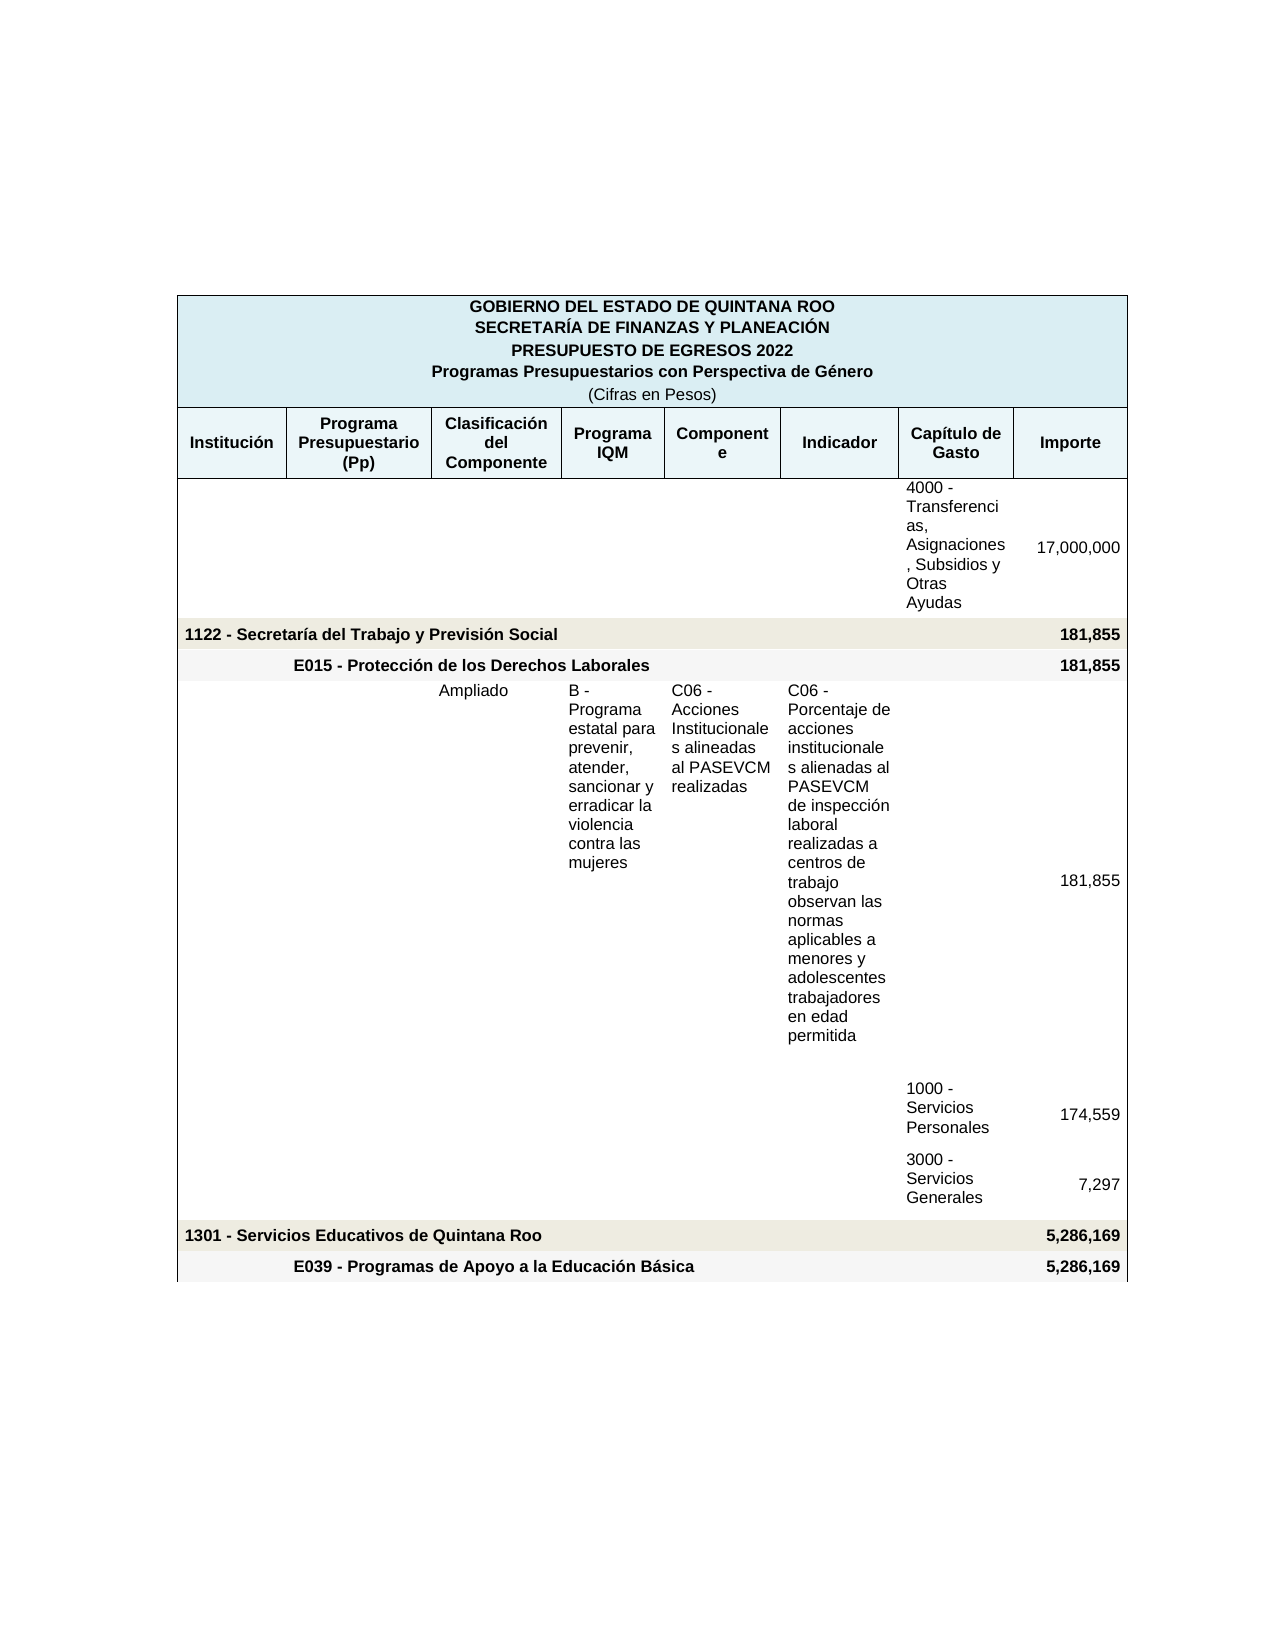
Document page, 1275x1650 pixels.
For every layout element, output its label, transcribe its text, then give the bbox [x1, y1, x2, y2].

table_cell 181,855 [1013, 681, 1127, 1079]
table_cell 1000 - Servicios Personales [899, 1079, 1013, 1149]
table_cell 4000 - Transferencias, Asignaciones, Subsidios y Otras Ayudas [899, 479, 1013, 618]
table_cell Capítulo de Gasto [899, 408, 1013, 478]
table_cell Clasificación del Componente [432, 408, 561, 478]
table_cell [780, 479, 899, 618]
table_cell [899, 1220, 1013, 1251]
table_cell 181,855 [1013, 618, 1127, 649]
table_cell C06 - Porcentaje de acciones institucionales alienadas al PASEVCM de inspección laboral realizadas a centros de trabajo observan las normas aplicables a menores y adolescentes trabajadores en edad permitida [780, 681, 899, 1079]
table_cell [178, 650, 286, 681]
table_cell [286, 1150, 431, 1220]
table_cell [780, 1150, 899, 1220]
table_cell B - Programa estatal para prevenir, atender, sancionar y erradicar la violencia contra las mujeres [561, 681, 664, 1079]
table_cell Indicador [781, 408, 898, 478]
table_cell 1122 - Secretaría del Trabajo y Previsión Social [178, 618, 899, 649]
table_cell [664, 479, 780, 618]
table_cell [899, 681, 1013, 1079]
table_cell [178, 1150, 286, 1220]
table_cell [286, 681, 431, 1079]
table_cell 17,000,000 [1013, 479, 1127, 618]
table_cell 7,297 [1013, 1150, 1127, 1220]
table_cell Programa IQM [562, 408, 664, 478]
table_cell 3000 - Servicios Generales [899, 1150, 1013, 1220]
table_cell [561, 1150, 664, 1220]
table_cell [899, 618, 1013, 649]
table_cell [178, 1079, 286, 1149]
table_cell [431, 1079, 561, 1149]
table_cell E015 - Protección de los Derechos Laborales [286, 650, 1013, 681]
table_cell E039 - Programas de Apoyo a la Educación Básica [286, 1251, 1013, 1282]
table_cell Ampliado [431, 681, 561, 1079]
table_cell [178, 1251, 286, 1282]
table_cell 5,286,169 [1013, 1220, 1127, 1251]
table_cell 1301 - Servicios Educativos de Quintana Roo [178, 1220, 899, 1251]
table_header GOBIERNO DEL ESTADO DE QUINTANA ROO SECRETARÍA DE FINANZAS Y PLANEACIÓN PRESUPUESTO DE EGRESOS 2022 Programas Presupuestarios con Perspectiva de Género (Cifras en Pesos) [178, 296, 1127, 407]
table_cell C06 - Acciones Institucionales alineadas al PASEVCM realizadas [664, 681, 780, 1079]
table_cell [561, 479, 664, 618]
table_cell [664, 1150, 780, 1220]
table_cell [431, 479, 561, 618]
table_cell [178, 681, 286, 1079]
table_cell Importe [1014, 408, 1127, 478]
table_cell [286, 479, 431, 618]
table_cell 5,286,169 [1013, 1251, 1127, 1282]
table_cell [561, 1079, 664, 1149]
table_cell [178, 479, 286, 618]
table_cell [286, 1079, 431, 1149]
table_cell 174,559 [1013, 1079, 1127, 1149]
table_cell 181,855 [1013, 650, 1127, 681]
table_cell Institución [178, 408, 286, 478]
table_cell [431, 1150, 561, 1220]
table_cell [664, 1079, 780, 1149]
table_cell Componente [665, 408, 780, 478]
table_cell [780, 1079, 899, 1149]
table_cell Programa Presupuestario (Pp) [287, 408, 431, 478]
